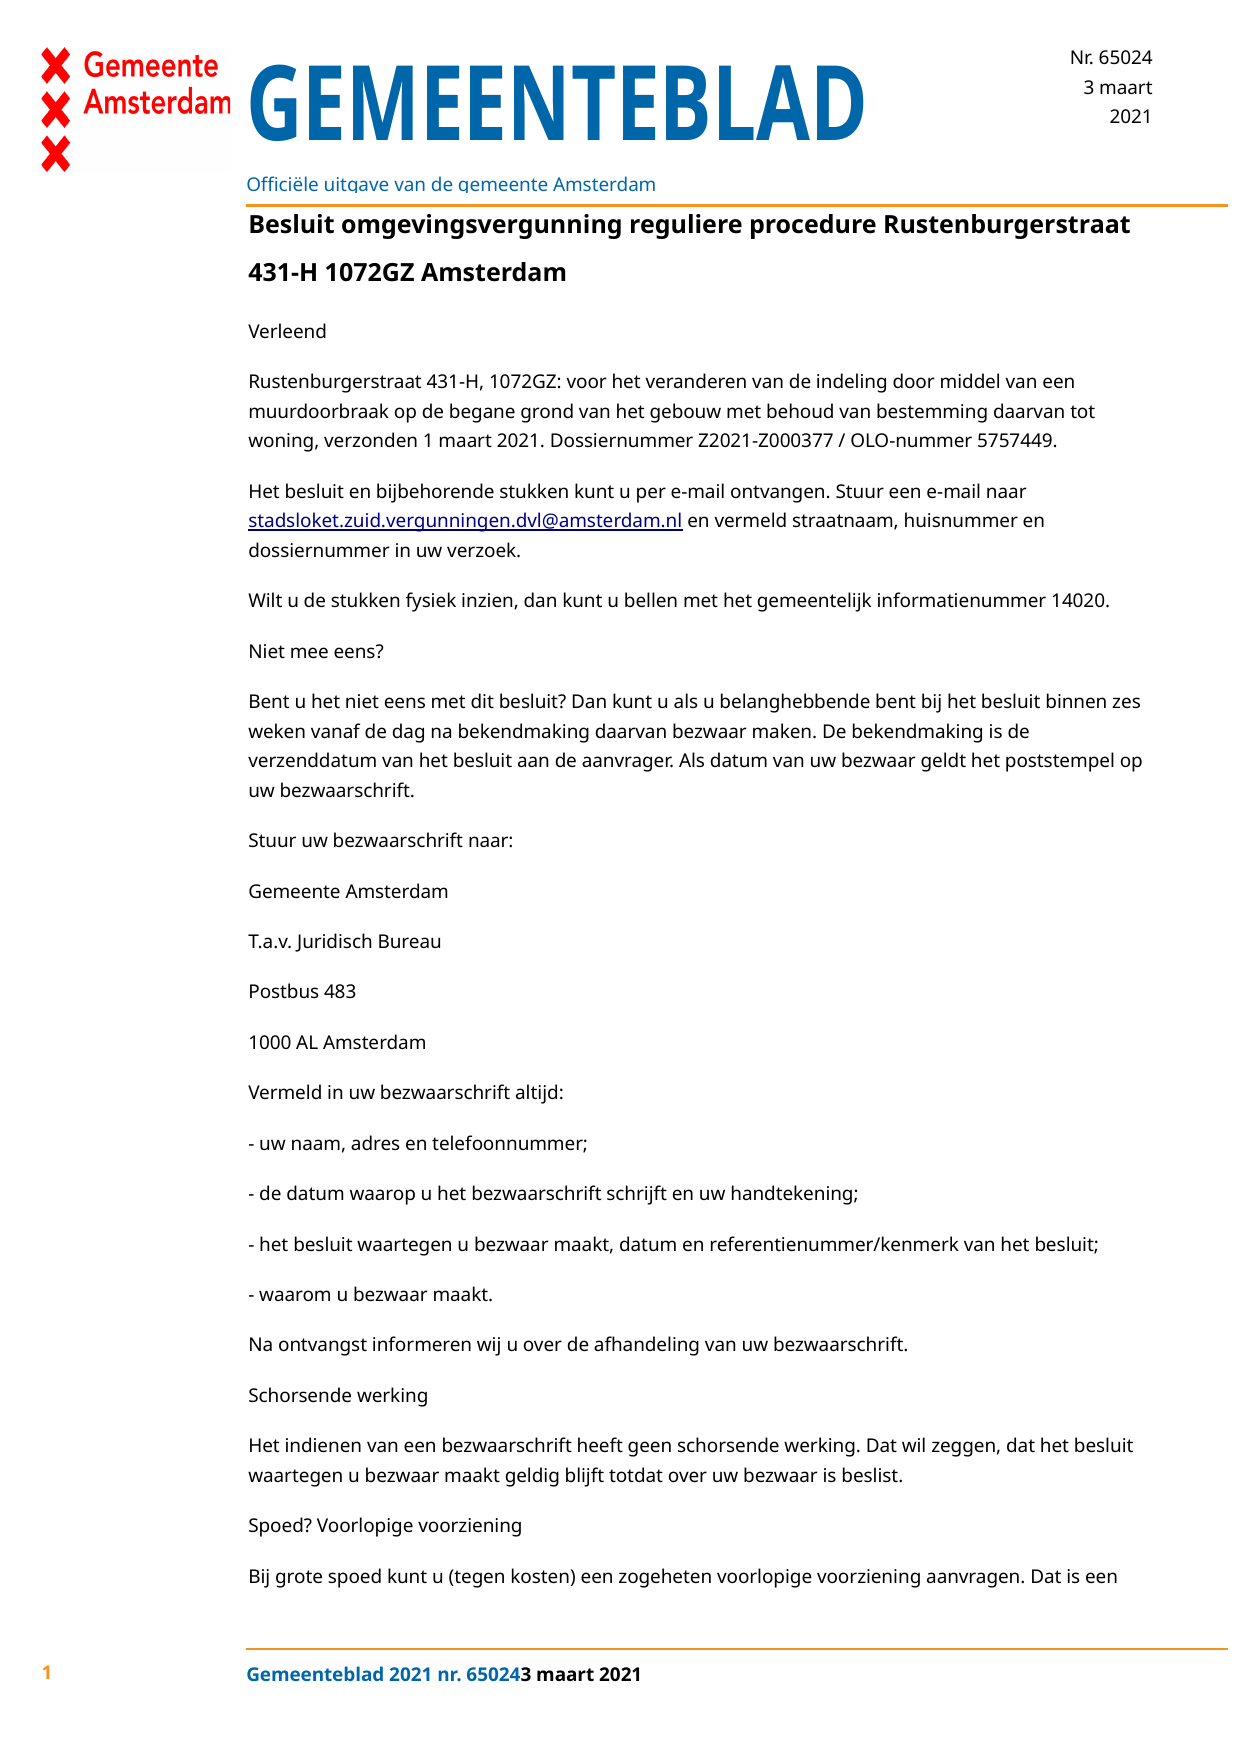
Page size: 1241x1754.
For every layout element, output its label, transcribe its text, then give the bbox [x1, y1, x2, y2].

text Niet mee eens? [248, 638, 1152, 664]
text - het besluit waartegen u bezwaar maakt, datum en referentienummer/kenmerk van het besluit; [248, 1231, 1152, 1257]
text Na ontvangst informeren wij u over de afhandeling van uw bezwaarschrift. [248, 1332, 1152, 1357]
text Besluit omgevingsvergunning reguliere procedure Rustenburgerstraat 431-H 1072GZ Amsterdam [248, 207, 1152, 288]
text Rustenburgerstraat 431-H, 1072GZ: voor het veranderen van de indeling door middel van een muurdoorbraak op de begane grond van het gebouw met behoud van bestemming daarvan tot woning, verzonden 1 maart 2021. Dossiernummer Z2021-Z000377 / OLO-nummer 5757449. [248, 368, 1152, 453]
text Schorsende werking [248, 1382, 1152, 1408]
text Verleend [248, 318, 1152, 344]
text T.a.v. Juridisch Bureau [248, 928, 1152, 954]
text Het besluit en bijbehorende stukken kunt u per e-mail ontvangen. Stuur een e-mail naar stadsloket.zuid.vergunningen.dvl@amsterdam.nl en vermeld straatnaam, huisnummer en dossiernummer in uw verzoek. [248, 478, 1152, 563]
text Het indienen van een bezwaarschrift heeft geen schorsende werking. Dat wil zeggen, dat het besluit waartegen u bezwaar maakt geldig blijft totdat over uw bezwaar is beslist. [248, 1432, 1152, 1488]
text Gemeente Amsterdam [248, 878, 1152, 904]
text - de datum waarop u het bezwaarschrift schrijft en uw handtekening; [248, 1180, 1152, 1206]
picture [41, 47, 231, 172]
text Bij grote spoed kunt u (tegen kosten) een zogeheten voorlopige voorziening aanvragen. Dat is een [248, 1563, 1152, 1589]
text Vermeld in uw bezwaarschrift altijd: [248, 1079, 1152, 1105]
text Spoed? Voorlopige voorziening [248, 1512, 1152, 1538]
text Postbus 483 [248, 979, 1152, 1004]
text Bent u het niet eens met dit besluit? Dan kunt u als u belanghebbende bent bij het besluit binnen zes weken vanaf de dag na bekendmaking daarvan bezwaar maken. De bekendmaking is de verzenddatum van het besluit aan de aanvrager. Als datum van uw bezwaar geldt het poststempel op uw bezwaarschrift. [248, 688, 1152, 803]
text 1000 AL Amsterdam [248, 1029, 1152, 1055]
text Wilt u de stukken fysiek inzien, dan kunt u bellen met het gemeentelijk informatienummer 14020. [248, 587, 1152, 613]
text - uw naam, adres en telefoonnummer; [248, 1130, 1152, 1156]
text Stuur uw bezwaarschrift naar: [248, 827, 1152, 853]
text - waarom u bezwaar maakt. [248, 1281, 1152, 1307]
